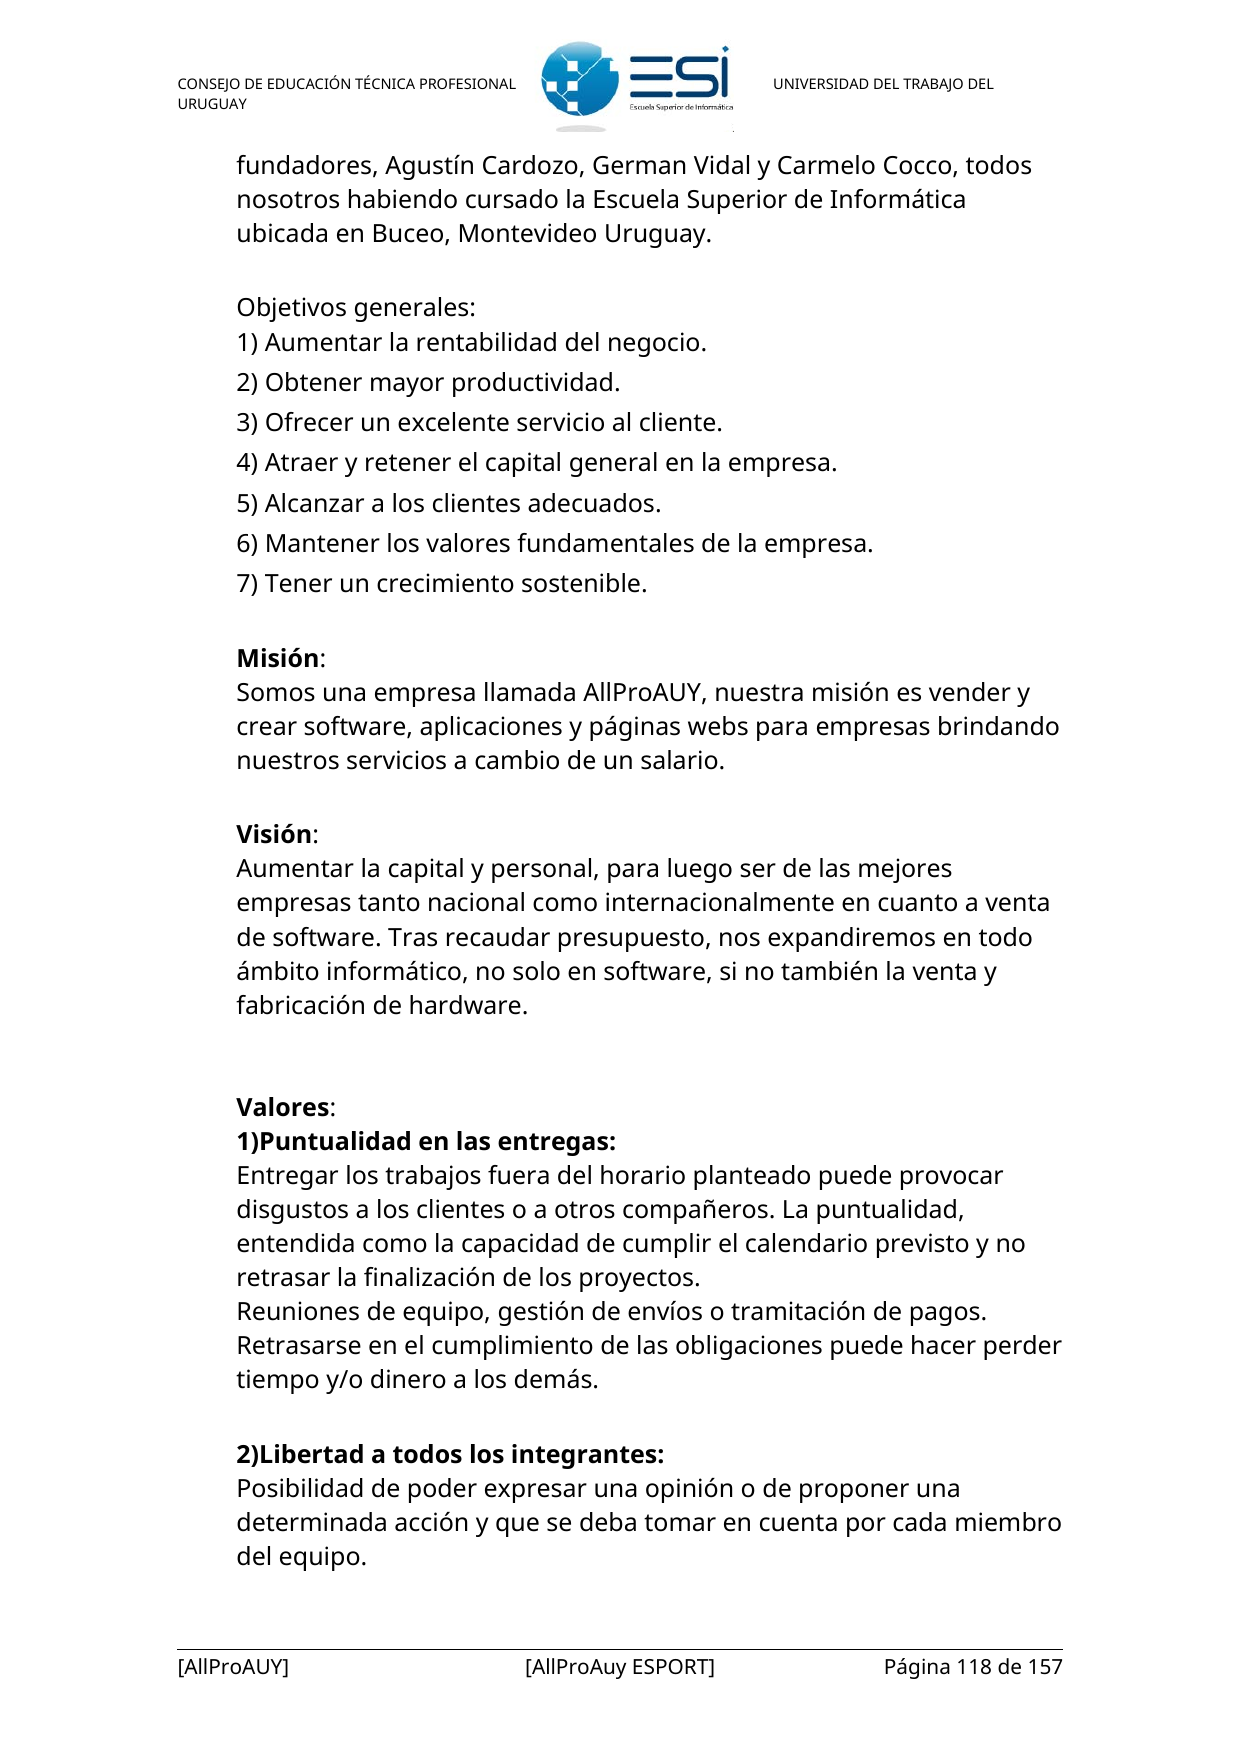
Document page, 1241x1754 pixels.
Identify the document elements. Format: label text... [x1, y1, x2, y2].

text Misión: Somos una empresa llamada AllProAUY, nuestra misión es vender y crear software, aplicaciones y páginas webs para empresas brindando nuestros servicios a cambio de un salario. [236, 606, 1063, 777]
text 6) Mantener los valores fundamentales de la empresa. [236, 526, 1063, 560]
text Objetivos generales: 1) Aumentar la rentabilidad del negocio. [236, 256, 1063, 358]
text Visión: Aumentar la capital y personal, para luego ser de las mejores empresas tanto nacional como internacionalmente en cuanto a venta de software. Tras recaudar presupuesto, nos expandiremos en todo ámbito informático, no solo en software, si no también la venta y fabricación de hardware. Valores: 1)Puntualidad en las entregas: Entregar los trabajos fuera del horario planteado puede provocar disgustos a los clientes o a otros compañeros. La puntualidad, entendida como la capacidad de cumplir el calendario previsto y no retrasar la finalización de los proyectos. Reuniones de equipo, gestión de envíos o tramitación de pagos. Retrasarse en el cumplimiento de las obligaciones puede hacer perder tiempo y/o dinero a los demás. [236, 783, 1063, 1396]
text 2) Obtener mayor productividad. [236, 364, 1063, 398]
text 5) Alcanzar a los clientes adecuados. [236, 485, 1063, 519]
text fundadores, Agustín Cardozo, German Vidal y Carmelo Cocco, todos nosotros habiendo cursado la Escuela Superior de Informática ubicada en Buceo, Montevideo Uruguay. [236, 148, 1063, 250]
text 4) Atraer y retener el capital general en la empresa. [236, 445, 1063, 479]
text 7) Tener un crecimiento sostenible. [236, 566, 1063, 600]
text 3) Ofrecer un excelente servicio al cliente. [236, 405, 1063, 439]
text 2)Libertad a todos los integrantes: Posibilidad de poder expresar una opinión o de proponer una determinada acción y que se deba tomar en cuenta por cada miembro del equipo. [236, 1402, 1063, 1573]
picture [534, 39, 734, 132]
